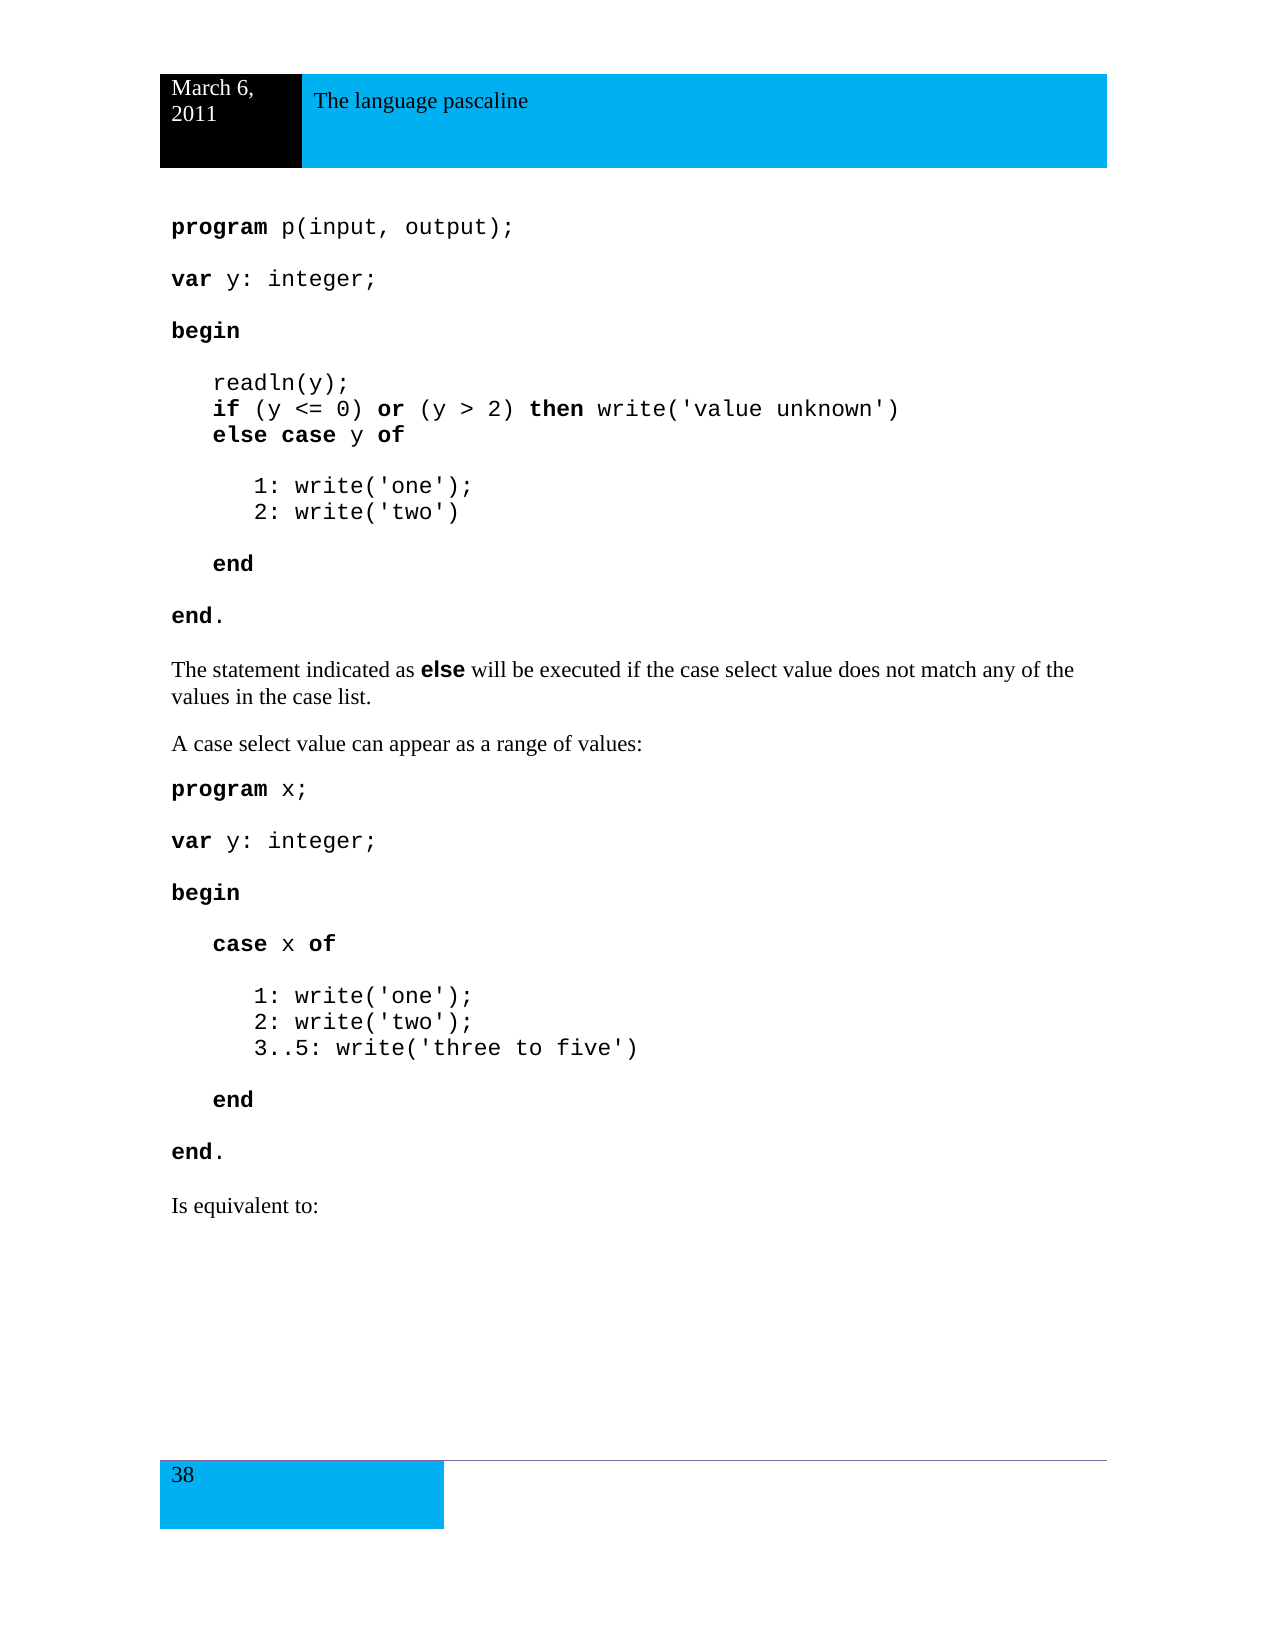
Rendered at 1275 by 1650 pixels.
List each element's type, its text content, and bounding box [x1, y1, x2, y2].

text begin [171, 881, 1118, 907]
text end [171, 1088, 1118, 1114]
text 3..5: write('three to five') [171, 1037, 1118, 1062]
text 2: write('two'); [171, 1011, 1118, 1037]
text end [171, 553, 1118, 578]
text 1: write('one'); [171, 985, 1118, 1011]
text end. [171, 1140, 1118, 1166]
text program x; [171, 777, 1118, 803]
text case x of [171, 933, 1118, 959]
text readln(y); [171, 371, 1118, 397]
text Is equivalent to: [171, 1192, 1118, 1218]
text var y: integer; [171, 829, 1118, 855]
text end. [171, 604, 1118, 630]
text program p(input, output); [171, 215, 1118, 241]
text The statement indicated as else will be executed if the case select value does not match any of the values in the case list. [171, 656, 1118, 709]
text A case select value can appear as a range of values: [171, 730, 1118, 756]
text else case y of [171, 423, 1118, 449]
text var y: integer; [171, 267, 1118, 293]
text begin [171, 319, 1118, 345]
text if (y <= 0) or (y > 2) then write('value unknown') [171, 397, 1118, 423]
text 2: write('two') [171, 501, 1118, 527]
text 1: write('one'); [171, 475, 1118, 501]
